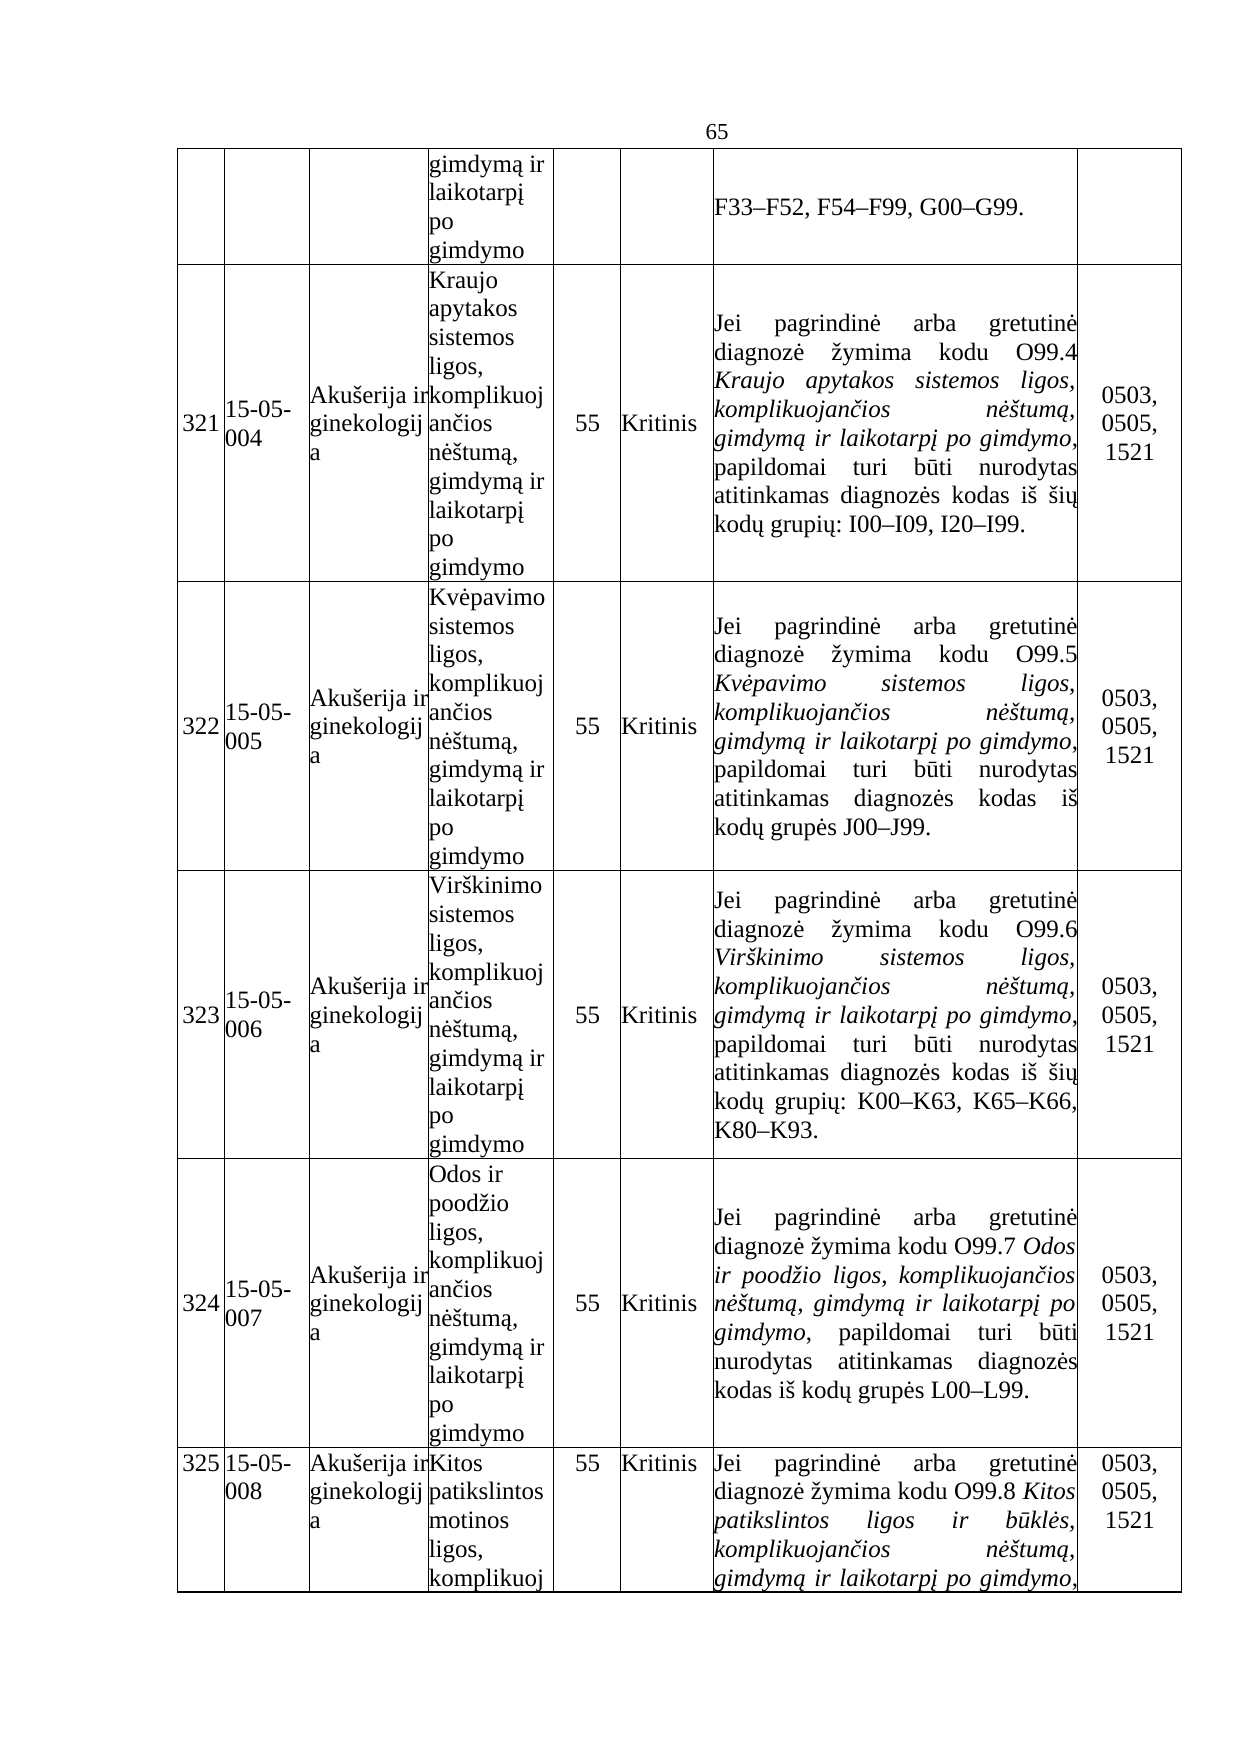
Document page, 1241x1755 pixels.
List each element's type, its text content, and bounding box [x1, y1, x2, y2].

table_cell Jei pagrindinė arba gretutinė diagnozė žymima kodu O99.6 Virškinimo sistemos ligos, komplikuojančios nėštumą, gimdymą ir laikotarpį po gimdymo, papildomai turi būti nurodytas atitinkamas diagnozės kodas iš šių kodų grupių: K00‒K63, K65–K66, K80–K93. [714, 871, 1077, 1158]
table_cell Jei pagrindinė arba gretutinė diagnozė žymima kodu O99.4 Kraujo apytakos sistemos ligos, komplikuojančios nėštumą, gimdymą ir laikotarpį po gimdymo, papildomai turi būti nurodytas atitinkamas diagnozės kodas iš šių kodų grupių: I00‒I09, I20‒I99. [714, 265, 1077, 581]
table_cell Kritinis [621, 1448, 713, 1591]
table_cell 325 [178, 1448, 224, 1591]
table_cell Jei pagrindinė arba gretutinė diagnozė žymima kodu O99.8 Kitos patikslintos ligos ir būklės, komplikuojančios nėštumą, gimdymą ir laikotarpį po gimdymo, [714, 1448, 1077, 1591]
table_cell 0503, 0505, 1521 [1078, 871, 1181, 1158]
table_cell 15-05-006 [225, 871, 309, 1158]
table_cell gimdymą ir laikotarpį po gimdymo [429, 149, 553, 264]
table_cell [554, 149, 620, 264]
table_cell Jei pagrindinė arba gretutinė diagnozė žymima kodu O99.5 Kvėpavimo sistemos ligos, komplikuojančios nėštumą, gimdymą ir laikotarpį po gimdymo, papildomai turi būti nurodytas atitinkamas diagnozės kodas iš kodų grupės J00‒J99. [714, 582, 1077, 869]
table_cell 15-05-007 [225, 1159, 309, 1447]
table_cell Kraujo apytakos sistemos ligos, komplikuojančios nėštumą, gimdymą ir laikotarpį po gimdymo [429, 265, 553, 581]
table_cell Akušerija ir ginekologija [310, 871, 428, 1158]
table_cell 0503, 0505, 1521 [1078, 265, 1181, 581]
table_cell Odos ir poodžio ligos, komplikuojančios nėštumą, gimdymą ir laikotarpį po gimdymo [429, 1159, 553, 1447]
table_cell Kritinis [621, 871, 713, 1158]
table_cell 55 [554, 871, 620, 1158]
table_cell 0503, 0505, 1521 [1078, 1448, 1181, 1591]
table_cell [178, 149, 224, 264]
table_cell Kritinis [621, 582, 713, 869]
table_cell Kitos patikslintos motinos ligos, komplikuoj [429, 1448, 553, 1591]
table_cell 323 [178, 871, 224, 1158]
table_cell 0503, 0505, 1521 [1078, 1159, 1181, 1447]
table_cell F33–F52, F54‒F99, G00‒G99. [714, 149, 1077, 264]
table_cell 324 [178, 1159, 224, 1447]
table_cell 15-05-005 [225, 582, 309, 869]
table_cell [1078, 149, 1181, 264]
table_cell Jei pagrindinė arba gretutinė diagnozė žymima kodu O99.7 Odos ir poodžio ligos, komplikuojančios nėštumą, gimdymą ir laikotarpį po gimdymo, papildomai turi būti nurodytas atitinkamas diagnozės kodas iš kodų grupės L00‒L99. [714, 1159, 1077, 1447]
table_cell Akušerija ir ginekologija [310, 1159, 428, 1447]
table_cell [621, 149, 713, 264]
table_cell [225, 149, 309, 264]
table_cell 55 [554, 265, 620, 581]
table_cell Kritinis [621, 1159, 713, 1447]
table_cell Akušerija ir ginekologija [310, 265, 428, 581]
table_cell 322 [178, 582, 224, 869]
table_cell Akušerija ir ginekologija [310, 1448, 428, 1591]
table_cell [310, 149, 428, 264]
table_cell 15-05-004 [225, 265, 309, 581]
table_cell Virškinimo sistemos ligos, komplikuojančios nėštumą, gimdymą ir laikotarpį po gimdymo [429, 871, 553, 1158]
table_cell 55 [554, 1159, 620, 1447]
table_cell 55 [554, 582, 620, 869]
table_cell Akušerija ir ginekologija [310, 582, 428, 869]
table_cell 321 [178, 265, 224, 581]
table_cell Kritinis [621, 265, 713, 581]
table_cell 15-05-008 [225, 1448, 309, 1591]
table_cell Kvėpavimo sistemos ligos, komplikuojančios nėštumą, gimdymą ir laikotarpį po gimdymo [429, 582, 553, 869]
table_cell 0503, 0505, 1521 [1078, 582, 1181, 869]
table_cell 55 [554, 1448, 620, 1591]
